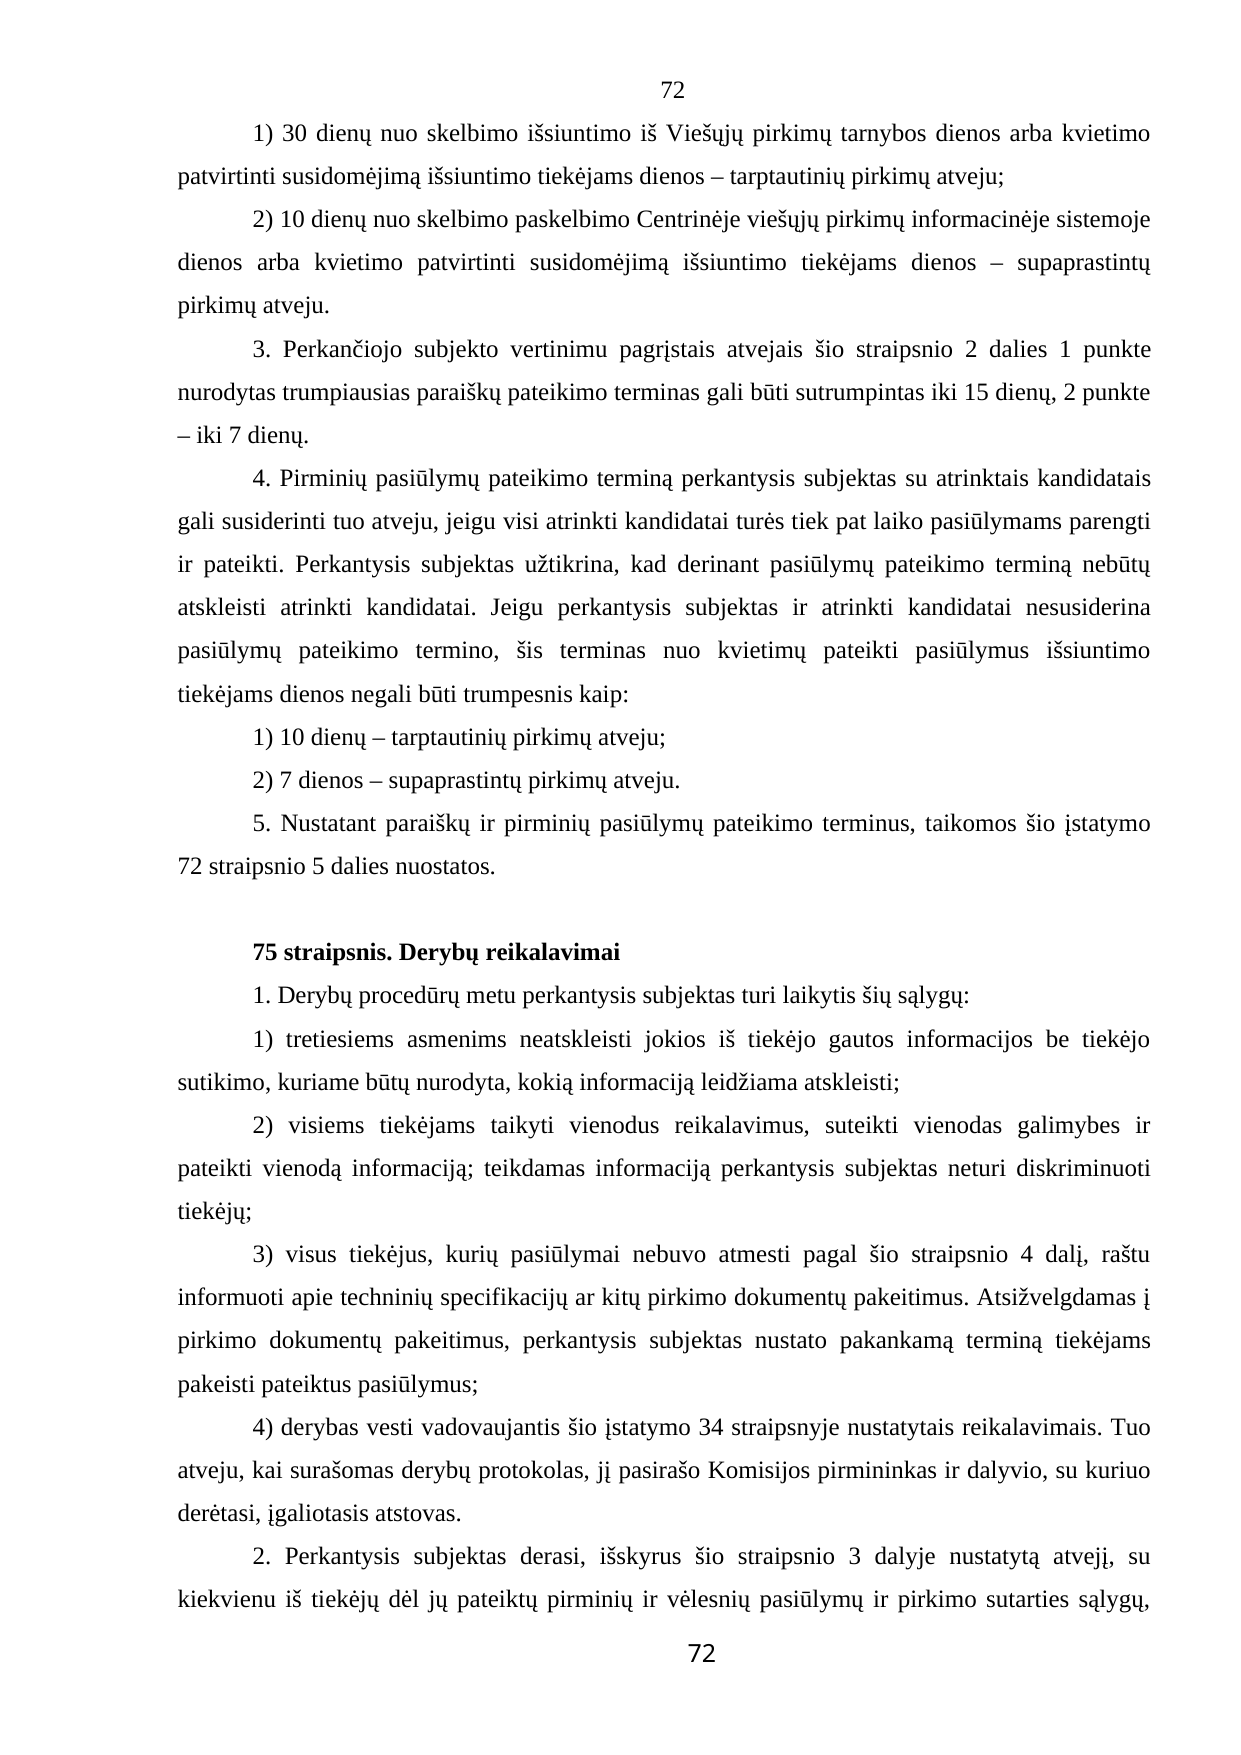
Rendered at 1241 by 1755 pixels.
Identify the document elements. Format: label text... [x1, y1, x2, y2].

text 4. Pirminių pasiūlymų pateikimo terminą perkantysis subjektas su atrinktais kandidatais gali susiderinti tuo atveju, jeigu visi atrinkti kandidatai turės tiek pat laiko pasiūlymams parengti ir pateikti. Perkantysis subjektas užtikrina, kad derinant pasiūlymų pateikimo terminą nebūtų atskleisti atrinkti kandidatai. Jeigu perkantysis subjektas ir atrinkti kandidatai nesusiderina pasiūlymų pateikimo termino, šis terminas nuo kvietimų pateikti pasiūlymus išsiuntimo tiekėjams dienos negali būti trumpesnis kaip: [177, 463, 1152, 707]
text 2) 7 dienos – supaprastintų pirkimų atveju. [177, 765, 1152, 794]
text 3. Perkančiojo subjekto vertinimu pagrįstais atvejais šio straipsnio 2 dalies 1 punkte nurodytas trumpiausias paraiškų pateikimo terminas gali būti sutrumpintas iki 15 dienų, 2 punkte – iki 7 dienų. [177, 334, 1152, 449]
text 1) 10 dienų – tarptautinių pirkimų atveju; [177, 722, 1152, 751]
text 1) 30 dienų nuo skelbimo išsiuntimo iš Viešųjų pirkimų tarnybos dienos arba kvietimo patvirtinti susidomėjimą išsiuntimo tiekėjams dienos – tarptautinių pirkimų atveju; [177, 118, 1152, 190]
subtitle 3) visus tiekėjus, kurių pasiūlymai nebuvo atmesti pagal šio straipsnio 4 dalį, raštu informuoti apie techninių specifikacijų ar kitų pirkimo dokumentų pakeitimus. Atsižvelgdamas į pirkimo dokumentų pakeitimus, perkantysis subjektas nustato pakankamą terminą tiekėjams pakeisti pateiktus pasiūlymus; [177, 1239, 1152, 1397]
text 2) 10 dienų nuo skelbimo paskelbimo Centrinėje viešųjų pirkimų informacinėje sistemoje dienos arba kvietimo patvirtinti susidomėjimą išsiuntimo tiekėjams dienos – supaprastintų pirkimų atveju. [177, 204, 1152, 319]
subtitle 1. Derybų procedūrų metu perkantysis subjektas turi laikytis šių sąlygų: [177, 981, 1152, 1009]
subtitle 4) derybas vesti vadovaujantis šio įstatymo 34 straipsnyje nustatytais reikalavimais. Tuo atveju, kai surašomas derybų protokolas, jį pasirašo Komisijos pirmininkas ir dalyvio, su kuriuo derėtasi, įgaliotasis atstovas. [177, 1412, 1152, 1527]
subtitle 1) tretiesiems asmenims neatskleisti jokios iš tiekėjo gautos informacijos be tiekėjo sutikimo, kuriame būtų nurodyta, kokią informaciją leidžiama atskleisti; [177, 1024, 1152, 1096]
subtitle 2) visiems tiekėjams taikyti vienodus reikalavimus, suteikti vienodas galimybes ir pateikti vienodą informaciją; teikdamas informaciją perkantysis subjektas neturi diskriminuoti tiekėjų; [177, 1110, 1152, 1225]
text 5. Nustatant paraiškų ir pirminių pasiūlymų pateikimo terminus, taikomos šio įstatymo 72 straipsnio 5 dalies nuostatos. [177, 808, 1152, 880]
subtitle 2. Perkantysis subjektas derasi, išskyrus šio straipsnio 3 dalyje nustatytą atvejį, su kiekvienu iš tiekėjų dėl jų pateiktų pirminių ir vėlesnių pasiūlymų ir pirkimo sutarties sąlygų, [177, 1541, 1152, 1613]
text 75 straipsnis. Derybų reikalavimai [177, 937, 1152, 966]
